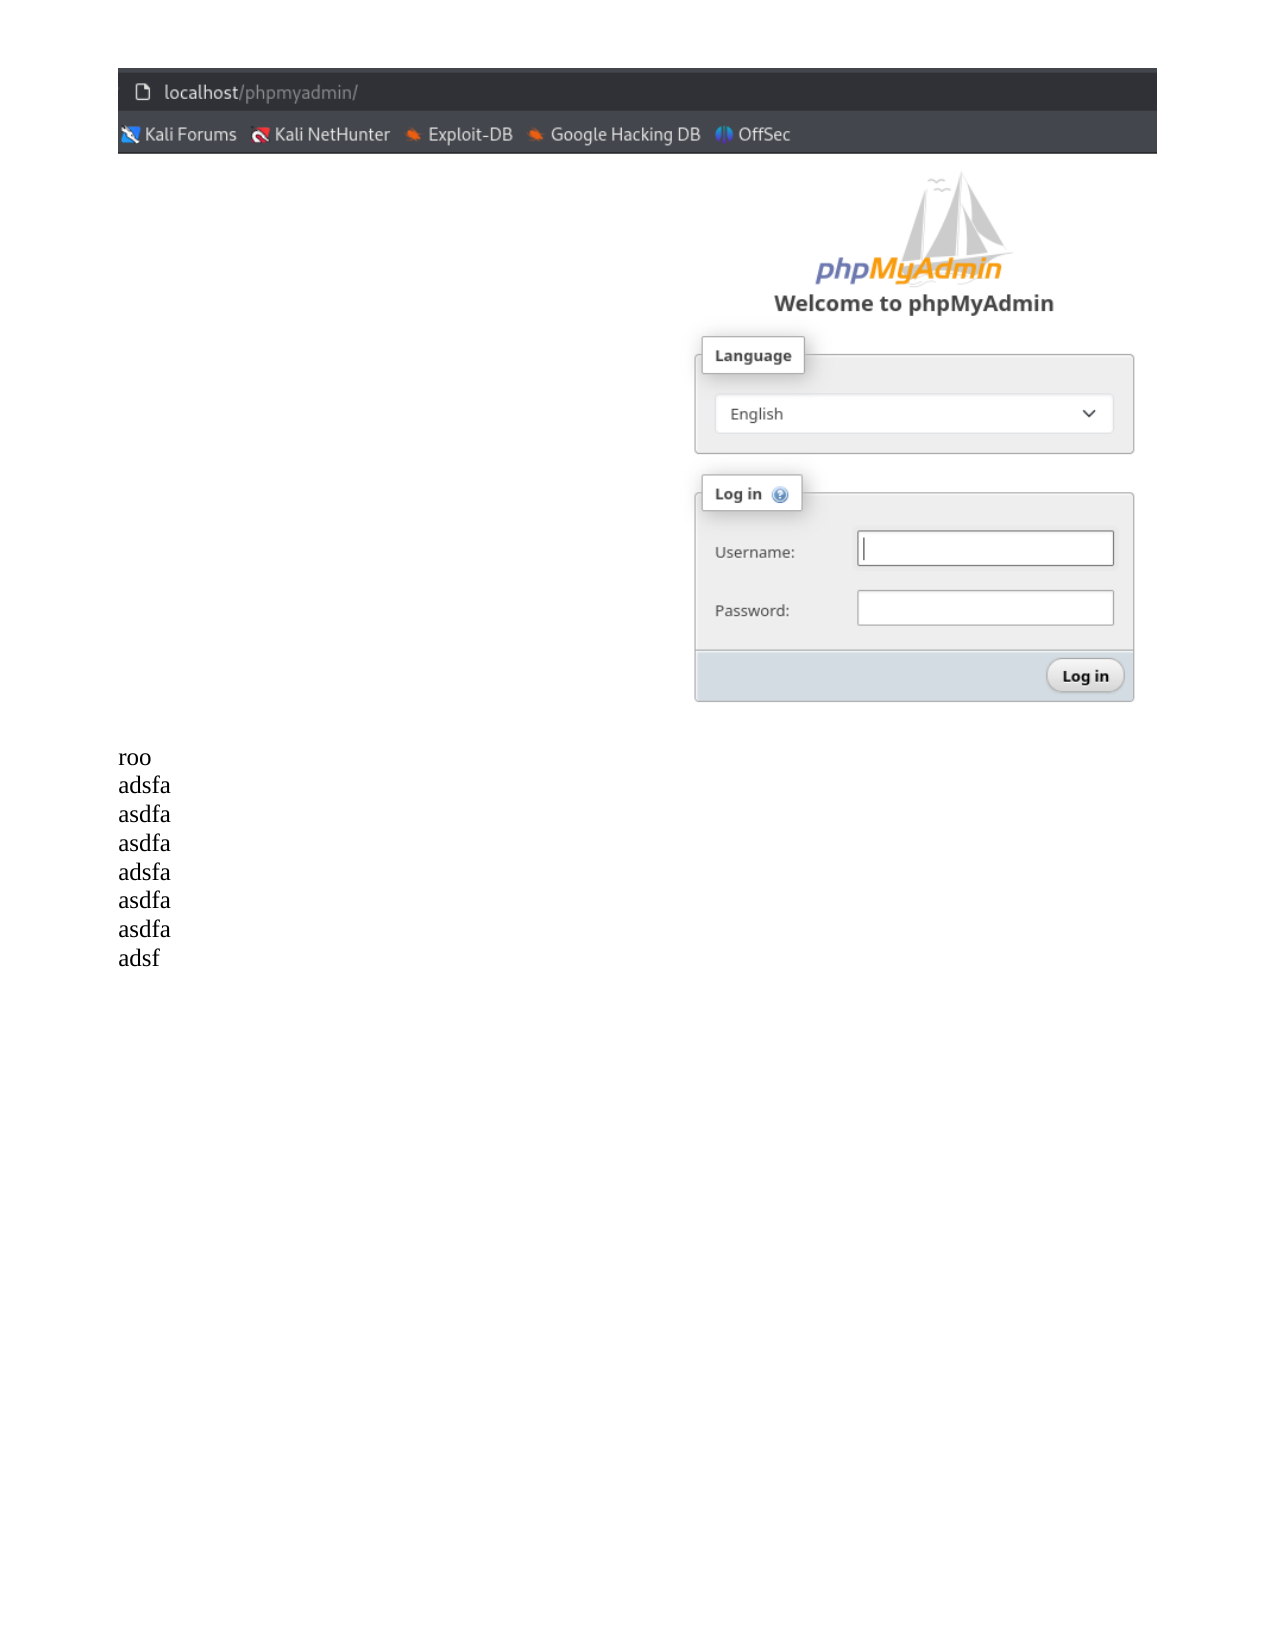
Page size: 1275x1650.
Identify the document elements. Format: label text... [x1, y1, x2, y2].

text roo [118, 742, 1157, 771]
text adsfa [118, 771, 1157, 799]
text asdfa [118, 828, 1157, 857]
text adsfa [118, 857, 1157, 886]
picture [118, 68, 1157, 714]
text asdfa [118, 914, 1157, 943]
text adsf [118, 943, 1157, 972]
text asdfa [118, 799, 1157, 828]
text asdfa [118, 886, 1157, 914]
